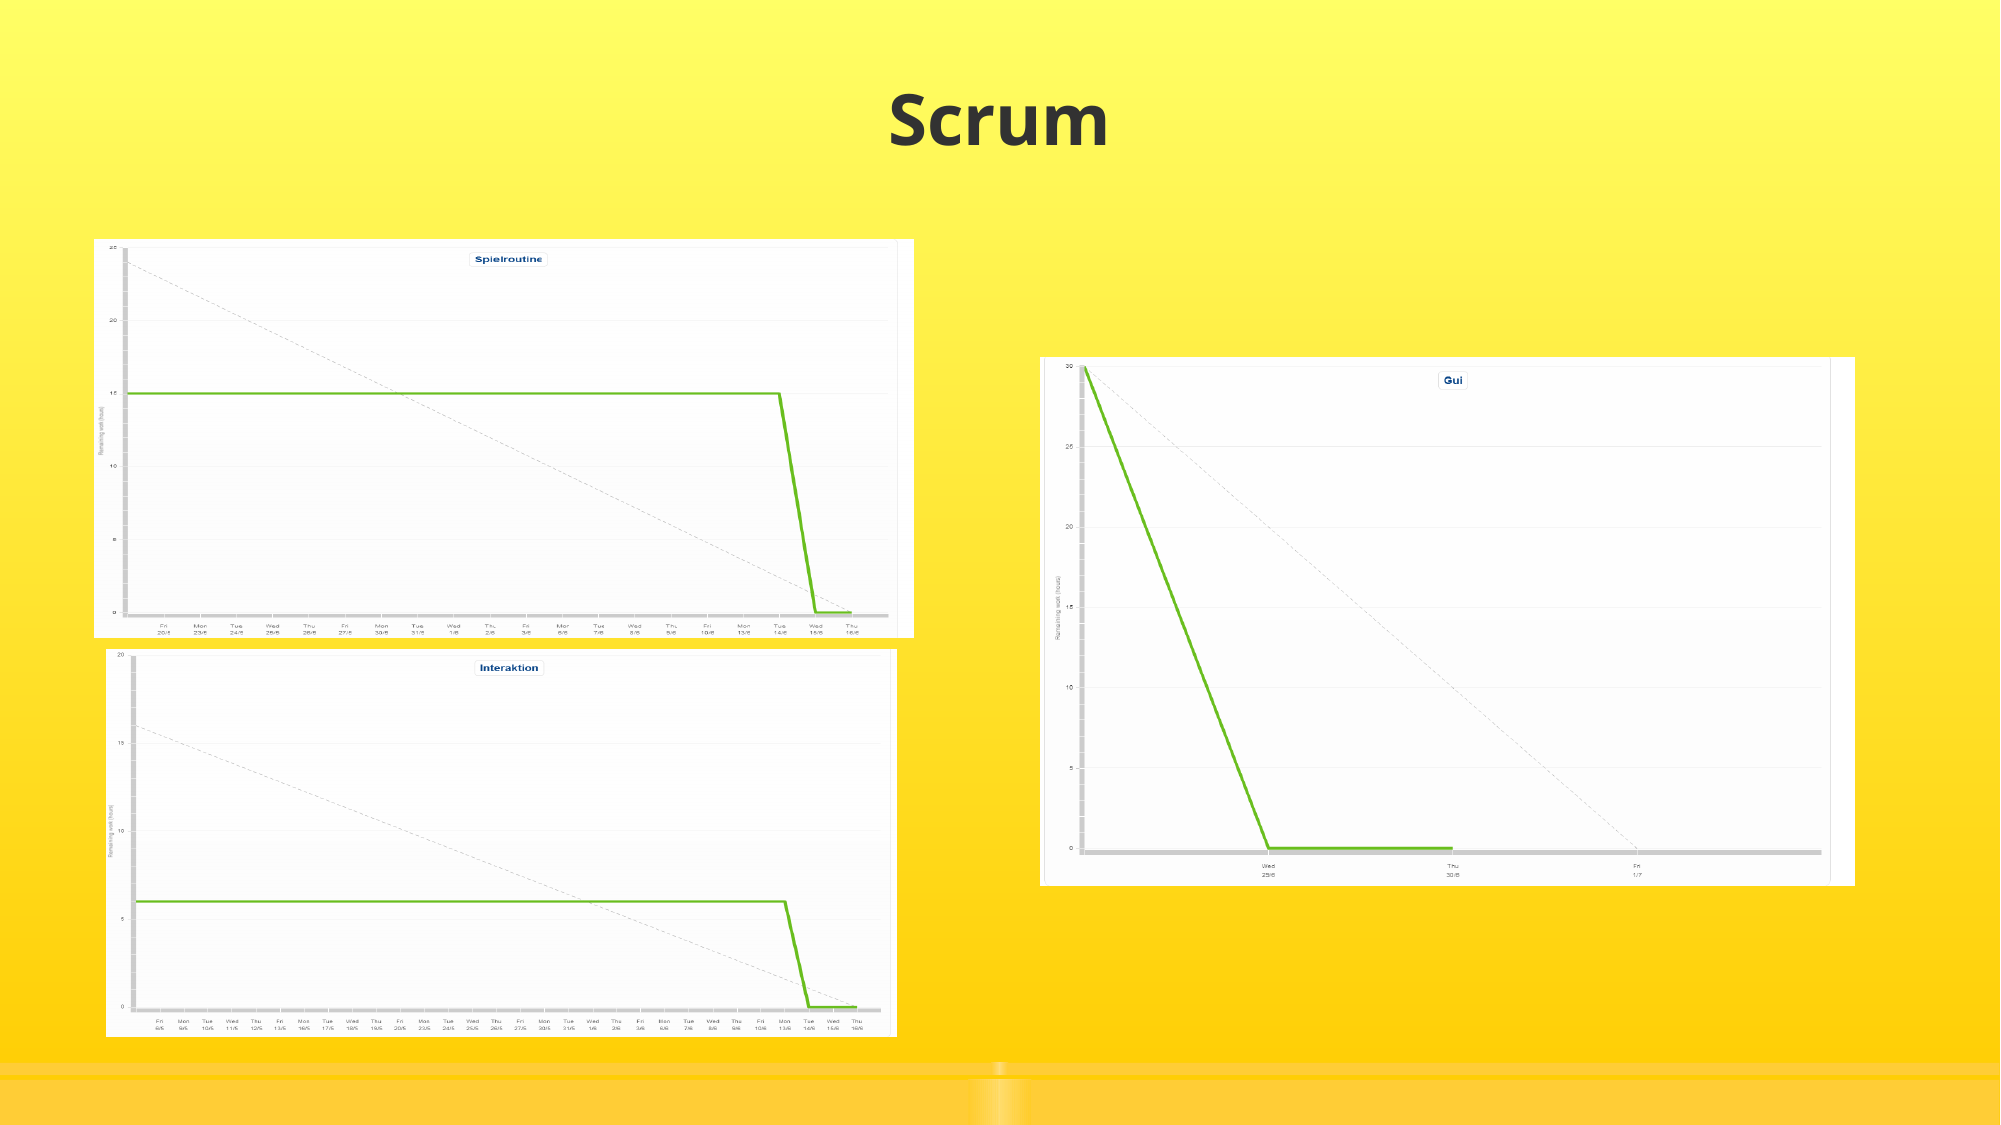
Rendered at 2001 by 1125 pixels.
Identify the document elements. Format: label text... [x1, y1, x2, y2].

picture [1040, 357, 1855, 886]
list [1029, 311, 1780, 989]
title Git [897, 712, 1029, 716]
picture [94, 239, 914, 638]
title Git [1855, 712, 2000, 716]
title Scrum [219, 76, 1780, 279]
picture [106, 649, 897, 1037]
title Git [0, 712, 106, 716]
